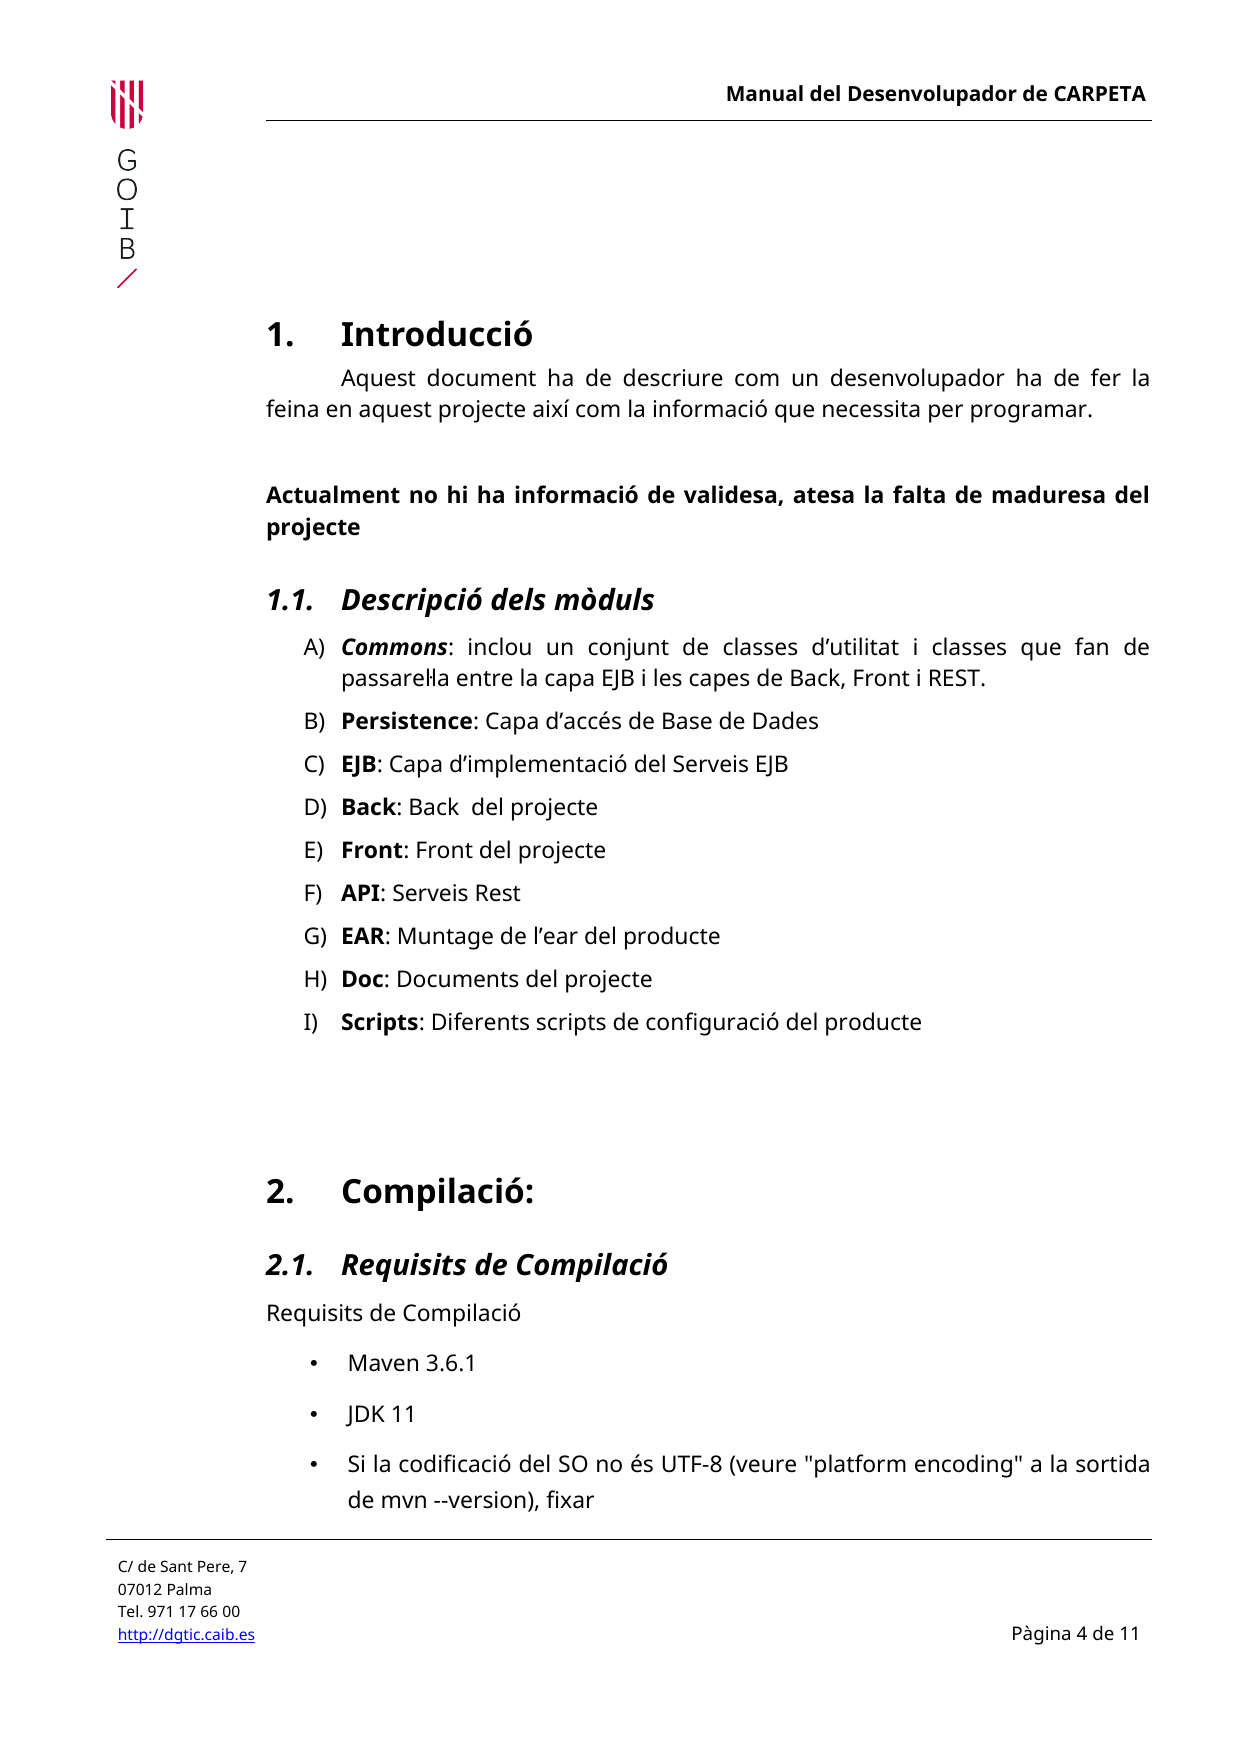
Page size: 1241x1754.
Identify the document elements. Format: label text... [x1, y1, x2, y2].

subtitle Descripció dels mòduls [266, 579, 1152, 618]
list API: Serveis Rest [303, 877, 1152, 908]
list Commons: inclou un conjunt de classes d’utilitat i classes que fan de passarel·la entre la capa EJB i les capes de Back, Front i REST. [303, 631, 1152, 693]
list Persistence: Capa d’accés de Base de Dades [303, 705, 1152, 736]
subtitle Introducció [266, 311, 1152, 356]
list EAR: Muntage de l’ear del producte [303, 920, 1152, 952]
text Requisits de Compilació [266, 1297, 1152, 1328]
list EJB: Capa d’implementació del Serveis EJB [303, 748, 1152, 779]
subtitle Compilació: [266, 1168, 1152, 1213]
list Scripts: Diferents scripts de configuració del producte [303, 1006, 1152, 1038]
list JDK 11 [310, 1398, 1152, 1429]
text Actualment no hi ha informació de validesa, atesa la falta de maduresa del projecte [266, 479, 1152, 542]
text Aquest document ha de descriure com un desenvolupador ha de fer la feina en aquest projecte així com la informació que necessita per programar. [266, 362, 1152, 425]
picture [82, 57, 172, 319]
list Si la codificació del SO no és UTF-8 (veure "platform encoding" a la sortida de mvn --version), fixar [310, 1448, 1152, 1516]
list Doc: Documents del projecte [303, 963, 1152, 994]
subtitle Requisits de Compilació [266, 1244, 1152, 1284]
list Maven 3.6.1 [310, 1347, 1152, 1378]
list Back: Back del projecte [303, 791, 1152, 822]
list Front: Front del projecte [303, 834, 1152, 866]
